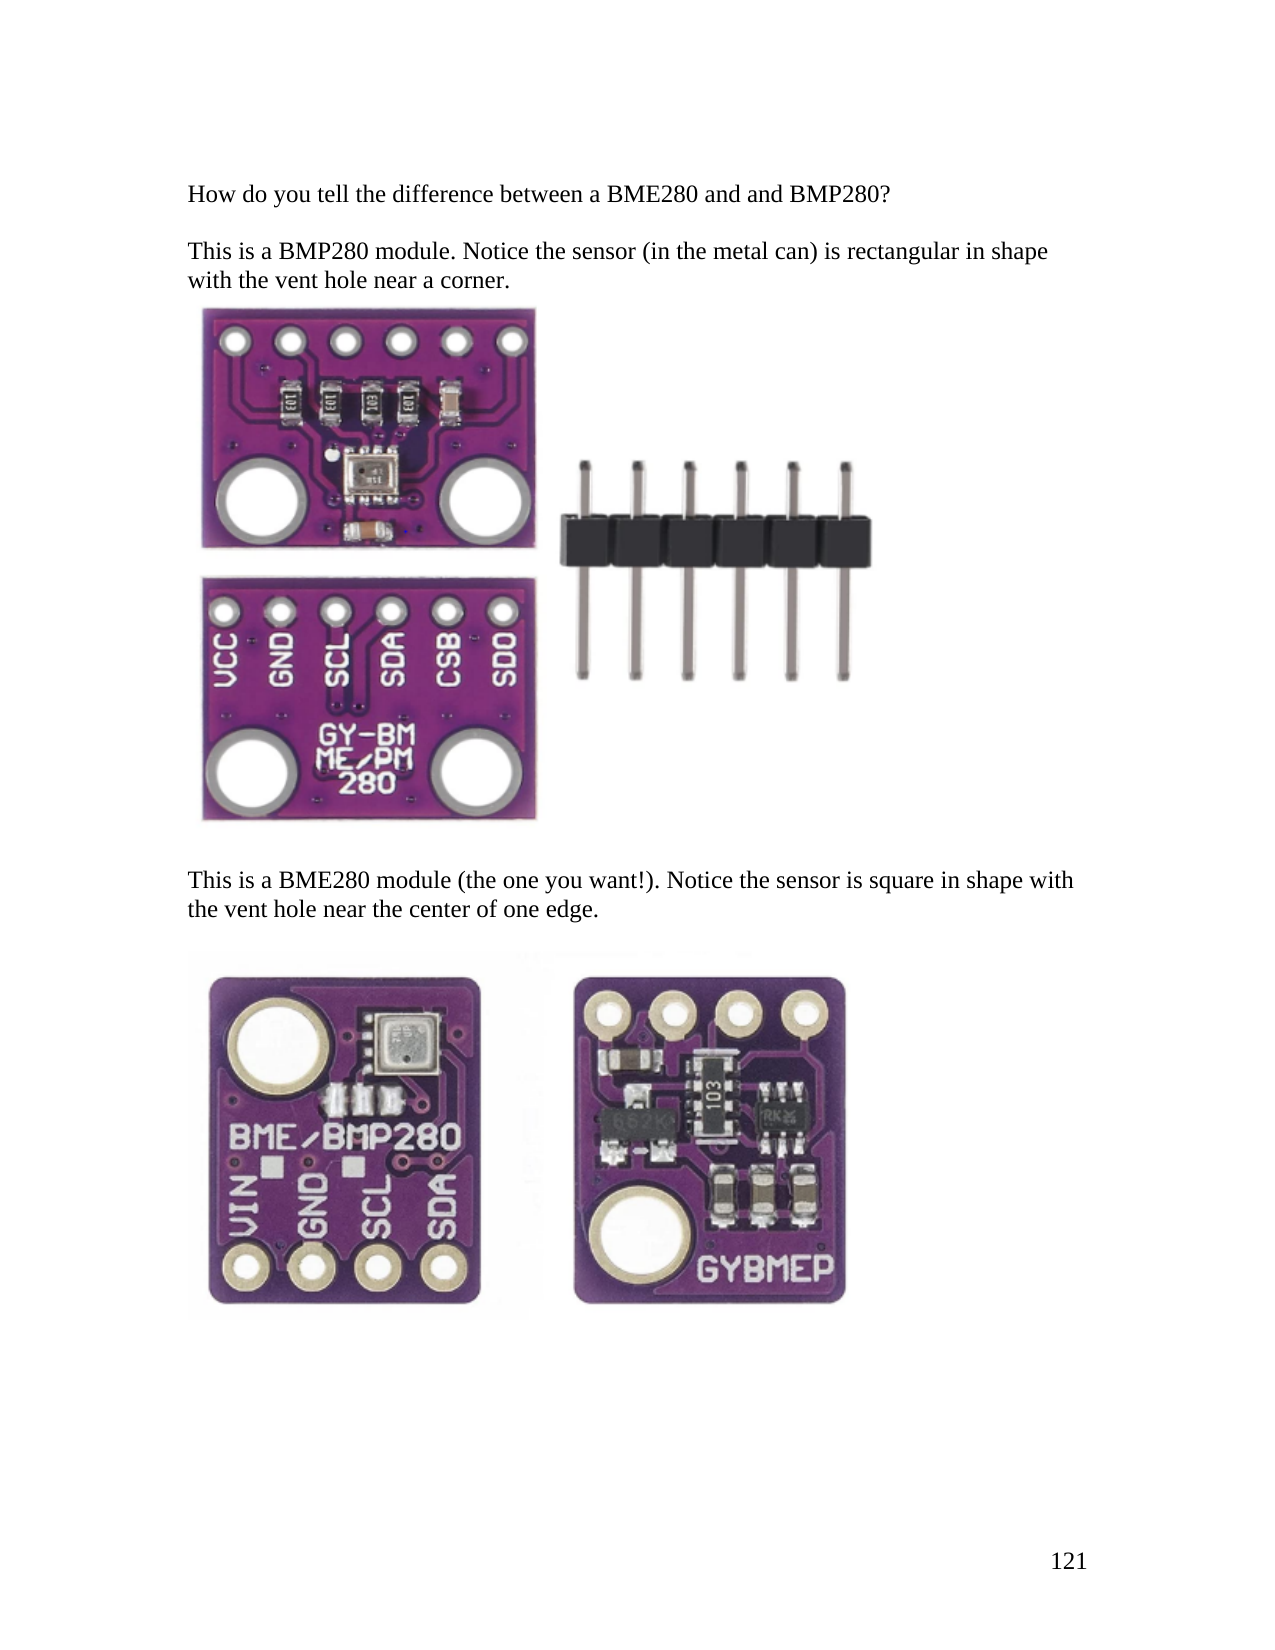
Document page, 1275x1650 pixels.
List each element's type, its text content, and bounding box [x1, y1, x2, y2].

picture [187, 951, 863, 1320]
text This is a BME280 module (the one you want!). Notice the sensor is square in shape with the vent hole near the center of one edge. [187, 865, 1087, 922]
text This is a BMP280 module. Notice the sensor (in the metal can) is rectangular in shape with the vent hole near a corner. [187, 236, 1087, 294]
picture [187, 293, 881, 836]
text How do you tell the difference between a BME280 and and BMP280? [187, 179, 1087, 207]
